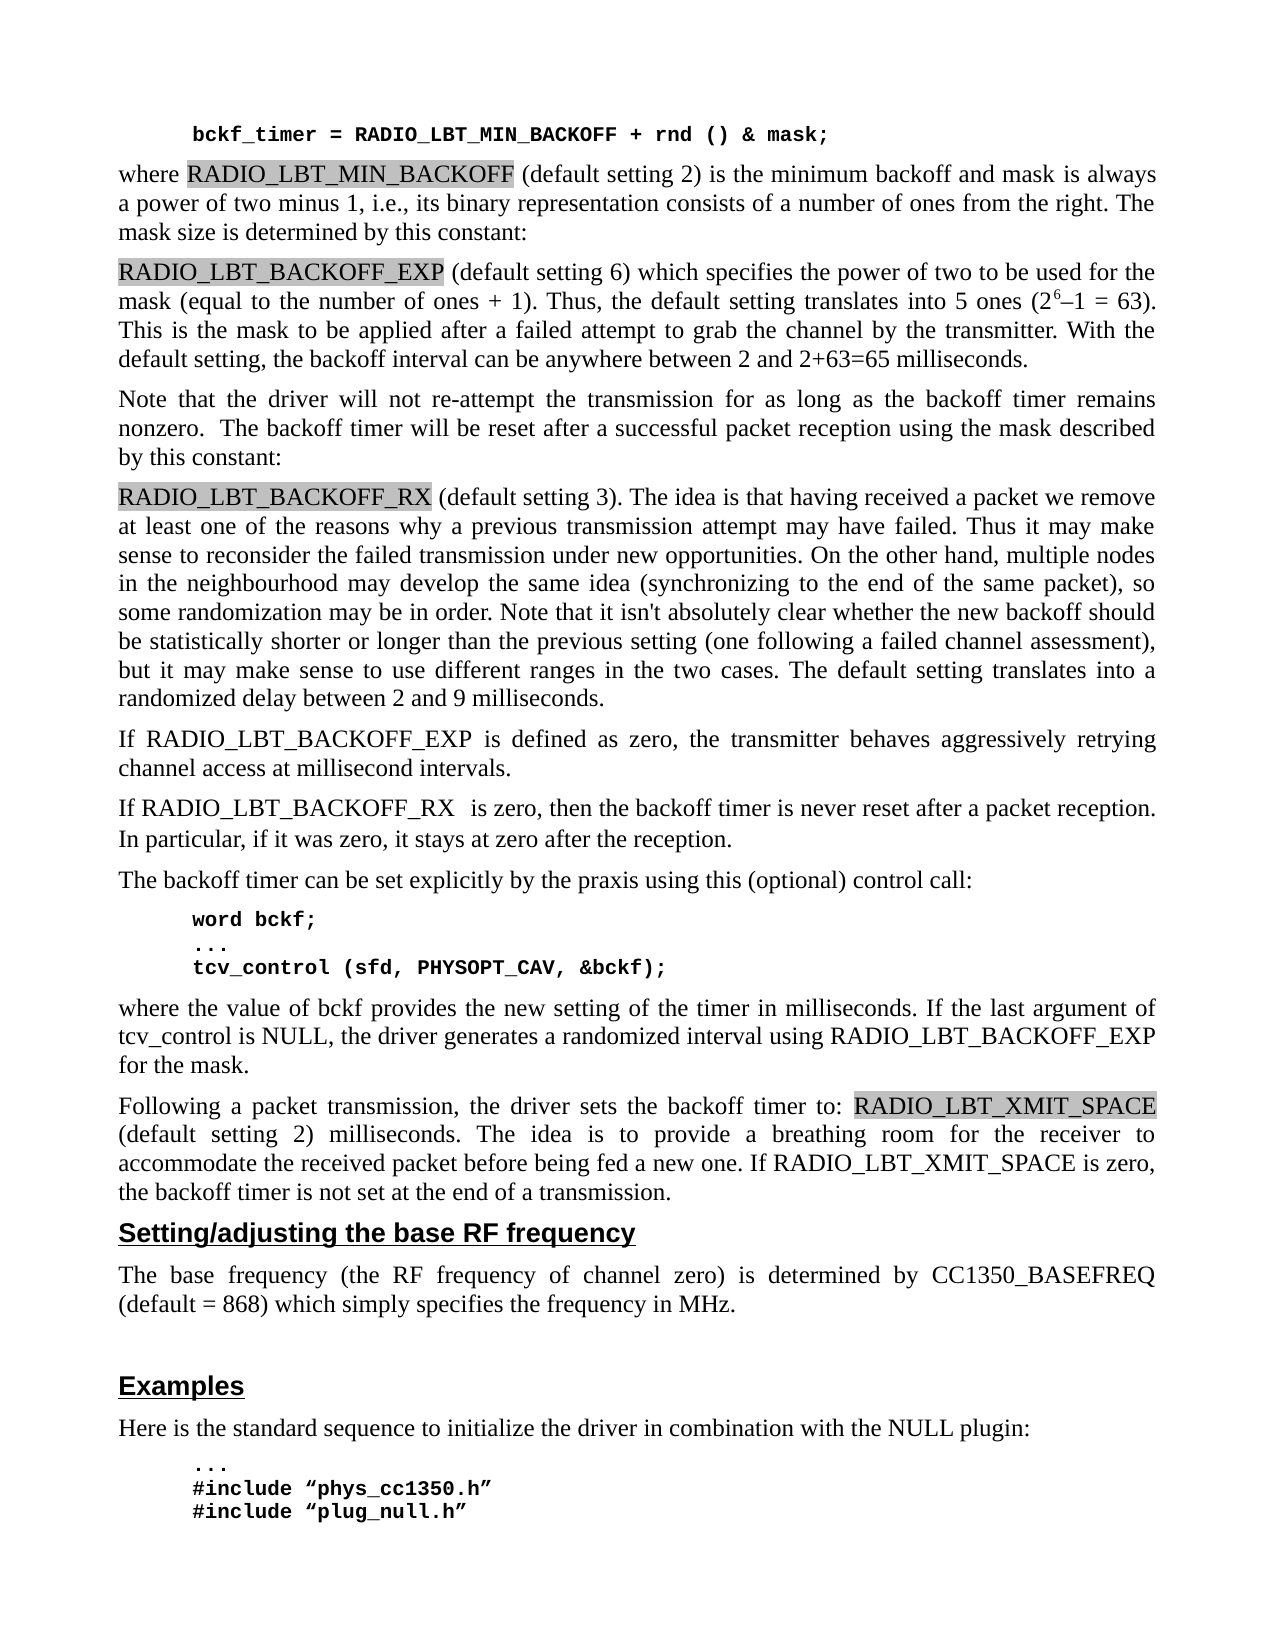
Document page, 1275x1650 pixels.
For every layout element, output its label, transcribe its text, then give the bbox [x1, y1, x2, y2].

text If RADIO_LBT_BACKOFF_RX is zero, then the backoff timer is never reset after a packet reception. In particular, if it was zero, it stays at zero after the reception. [118, 793, 1157, 853]
text If RADIO_LBT_BACKOFF_EXP is defined as zero, the transmitter behaves aggressively retrying channel access at millisecond intervals. [118, 724, 1157, 782]
text bckf_timer = RADIO_LBT_MIN_BACKOFF + rnd () & mask; [118, 118, 1157, 148]
text word bckf; [118, 905, 1157, 934]
text The base frequency (the RF frequency of channel zero) is determined by CC1350_BASEFREQ (default = 868) which simply specifies the frequency in MHz. [118, 1261, 1157, 1318]
text Note that the driver will not re-attempt the transmission for as long as the backoff timer remains nonzero. The backoff timer will be reset after a successful packet reception using the mask described by this constant: [118, 384, 1157, 471]
text #include “plug_null.h” [192, 1501, 1157, 1525]
text where the value of bckf provides the new setting of the timer in milliseconds. If the last argument of tcv_control is NULL, the driver generates a randomized interval using RADIO_LBT_BACKOFF_EXP for the mask. [118, 993, 1157, 1079]
text where RADIO_LBT_MIN_BACKOFF (default setting 2) is the minimum backoff and mask is always a power of two minus 1, i.e., its binary representation consists of a number of ones from the right. The mask size is determined by this constant: [118, 159, 1157, 246]
text RADIO_LBT_BACKOFF_RX (default setting 3). The idea is that having received a packet we remove at least one of the reasons why a previous transmission attempt may have failed. Thus it may make sense to reconsider the failed transmission under new opportunities. On the other hand, multiple nodes in the neighbourhood may develop the same idea (synchronizing to the end of the same packet), so some randomization may be in order. Note that it isn't absolutely clear whether the new backoff should be statistically shorter or longer than the previous setting (one following a failed channel assessment), but it may make sense to use different ranges in the two cases. The default setting translates into a randomized delay between 2 and 9 milliseconds. [118, 482, 1157, 712]
text ... [192, 1454, 1157, 1477]
text Here is the standard sequence to initialize the driver in combination with the NULL plugin: [118, 1413, 1157, 1442]
text The backoff timer can be set explicitly by the praxis using this (optional) control call: [118, 865, 1157, 893]
subtitle Examples [118, 1370, 1157, 1402]
text ... [118, 934, 1157, 957]
text Following a packet transmission, the driver sets the backoff timer to: RADIO_LBT_XMIT_SPACE (default setting 2) milliseconds. The idea is to provide a breathing room for the receiver to accommodate the received packet before being fed a new one. If RADIO_LBT_XMIT_SPACE is zero, the backoff timer is not set at the end of a transmission. [118, 1091, 1157, 1206]
text RADIO_LBT_BACKOFF_EXP (default setting 6) which specifies the power of two to be used for the mask (equal to the number of ones + 1). Thus, the default setting translates into 5 ones (26–1 = 63). This is the mask to be applied after a failed attempt to grab the channel by the transmitter. With the default setting, the backoff interval can be anywhere between 2 and 2+63=65 milliseconds. [118, 257, 1157, 372]
subtitle Setting/adjusting the base RF frequency [118, 1217, 1157, 1249]
text #include “phys_cc1350.h” [192, 1477, 1157, 1501]
text tcv_control (sfd, PHYSOPT_CAV, &bckf); [118, 957, 1157, 981]
